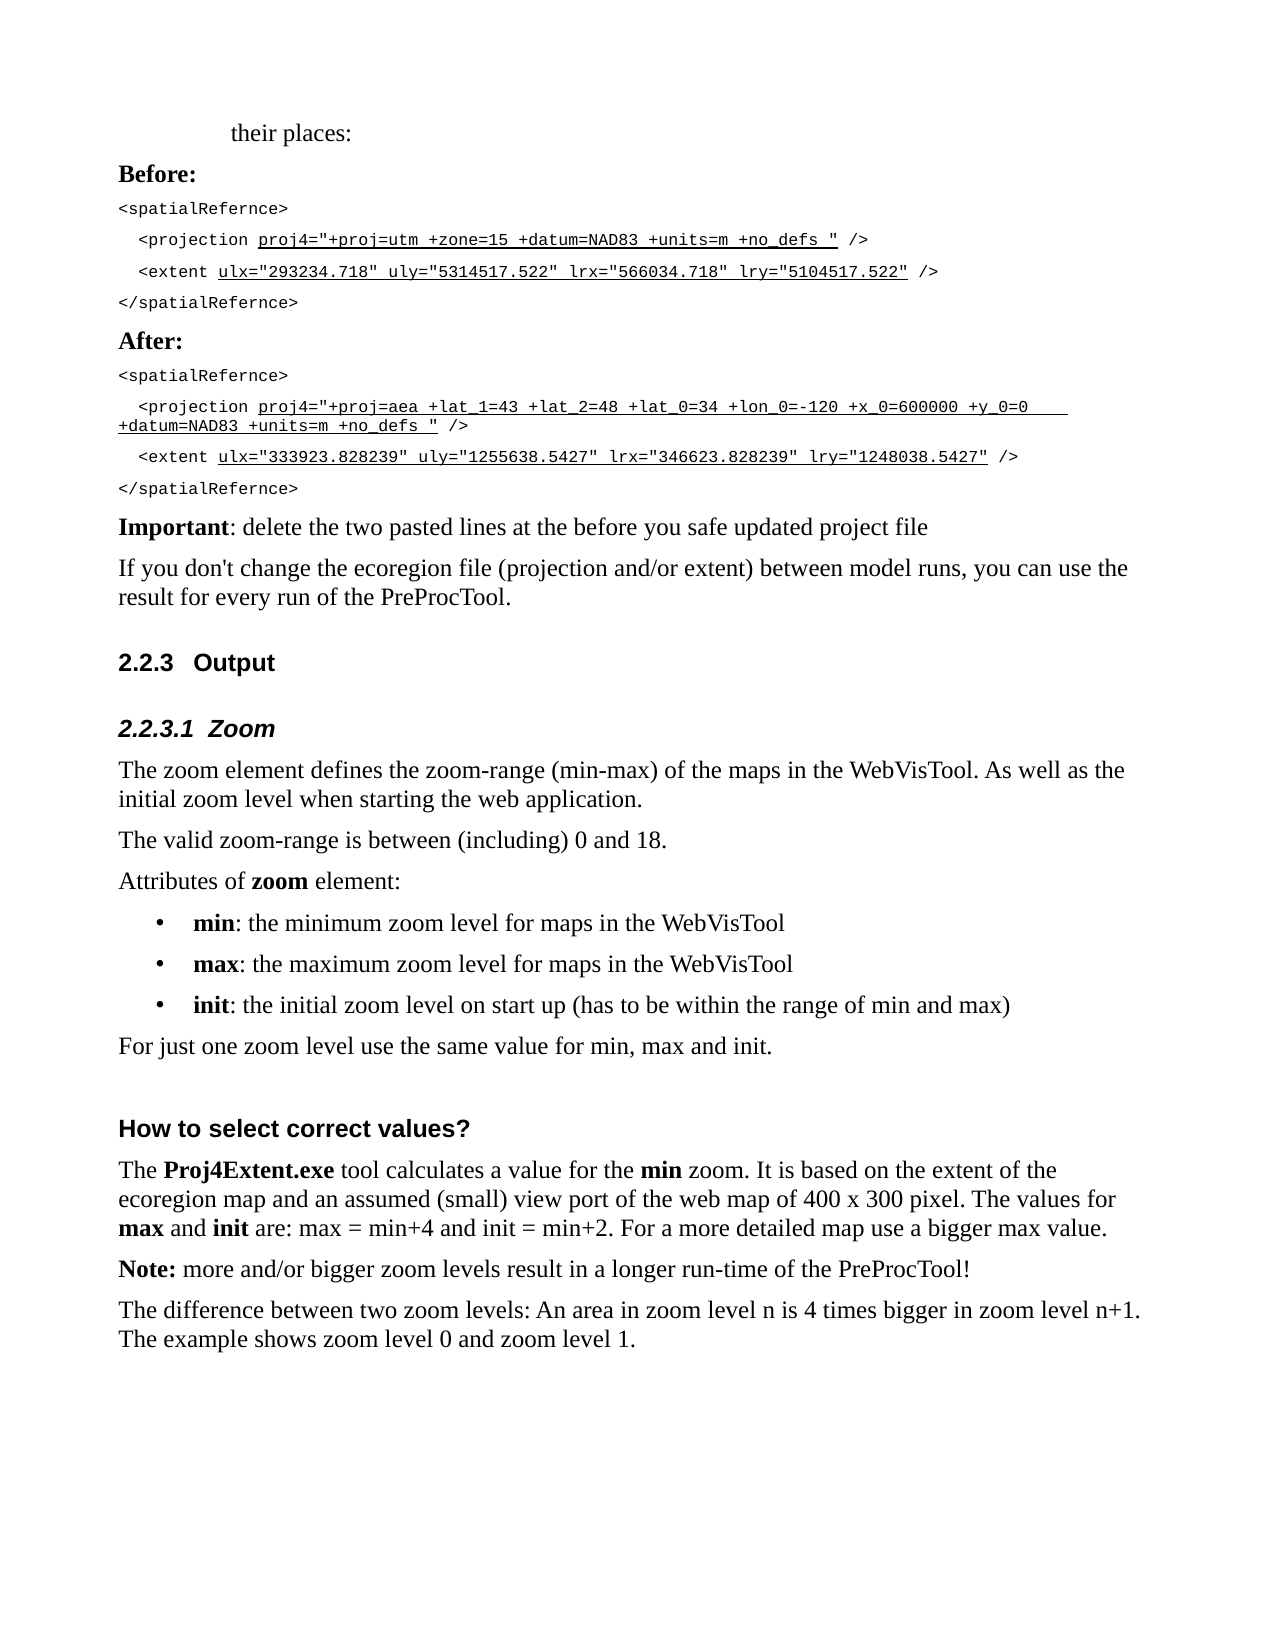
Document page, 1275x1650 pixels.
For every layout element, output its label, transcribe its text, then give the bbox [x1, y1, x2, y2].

text <projection proj4="+proj=aea +lat_1=43 +lat_2=48 +lat_0=34 +lon_0=-120 +x_0=600000 +y_0=0 +datum=NAD83 +units=m +no_defs " /> [118, 399, 1157, 436]
text <spatialRefernce> [118, 201, 1157, 219]
list min: the minimum zoom level for maps in the WebVisTool [156, 908, 1157, 936]
text Before: [118, 159, 1157, 188]
text <extent ulx="293234.718" uly="5314517.522" lrx="566034.718" lry="5104517.522" /> [118, 263, 1157, 282]
text <projection proj4="+proj=utm +zone=15 +datum=NAD83 +units=m +no_defs " /> [118, 232, 1157, 251]
text The zoom element defines the zoom-range (min-max) of the maps in the WebVisTool. As well as the initial zoom level when starting the web application. [118, 755, 1157, 813]
list init: the initial zoom level on start up (has to be within the range of min and max) [156, 990, 1157, 1019]
subtitle Zoom [118, 714, 1157, 743]
text How to select correct values? [118, 1114, 1157, 1143]
text <spatialRefernce> [118, 367, 1157, 386]
text </spatialRefernce> [118, 295, 1157, 313]
text Important: delete the two pasted lines at the before you safe updated project file [118, 512, 1157, 540]
subtitle Output [118, 648, 1157, 677]
text If you don't change the ecoregion file (projection and/or extent) between model runs, you can use the result for every run of the PreProcTool. [118, 553, 1157, 610]
text Attributes of zoom element: [118, 866, 1157, 895]
list their places: [193, 118, 1157, 147]
text Note: more and/or bigger zoom levels result in a longer run-time of the PreProcTool! [118, 1254, 1157, 1283]
text </spatialRefernce> [118, 480, 1157, 499]
text After: [118, 326, 1157, 355]
text <extent ulx="333923.828239" uly="1255638.5427" lrx="346623.828239" lry="1248038.5427" /> [118, 449, 1157, 468]
list max: the maximum zoom level for maps in the WebVisTool [156, 949, 1157, 978]
text The difference between two zoom levels: An area in zoom level n is 4 times bigger in zoom level n+1. The example shows zoom level 0 and zoom level 1. [118, 1295, 1157, 1353]
text The valid zoom-range is between (including) 0 and 18. [118, 825, 1157, 854]
text The Proj4Extent.exe tool calculates a value for the min zoom. It is based on the extent of the ecoregion map and an assumed (small) view port of the web map of 400 x 300 pixel. The values for max and init are: max = min+4 and init = min+2. For a more detailed map use a bigger max value. [118, 1155, 1157, 1241]
text For just one zoom level use the same value for min, max and init. [118, 1031, 1157, 1060]
